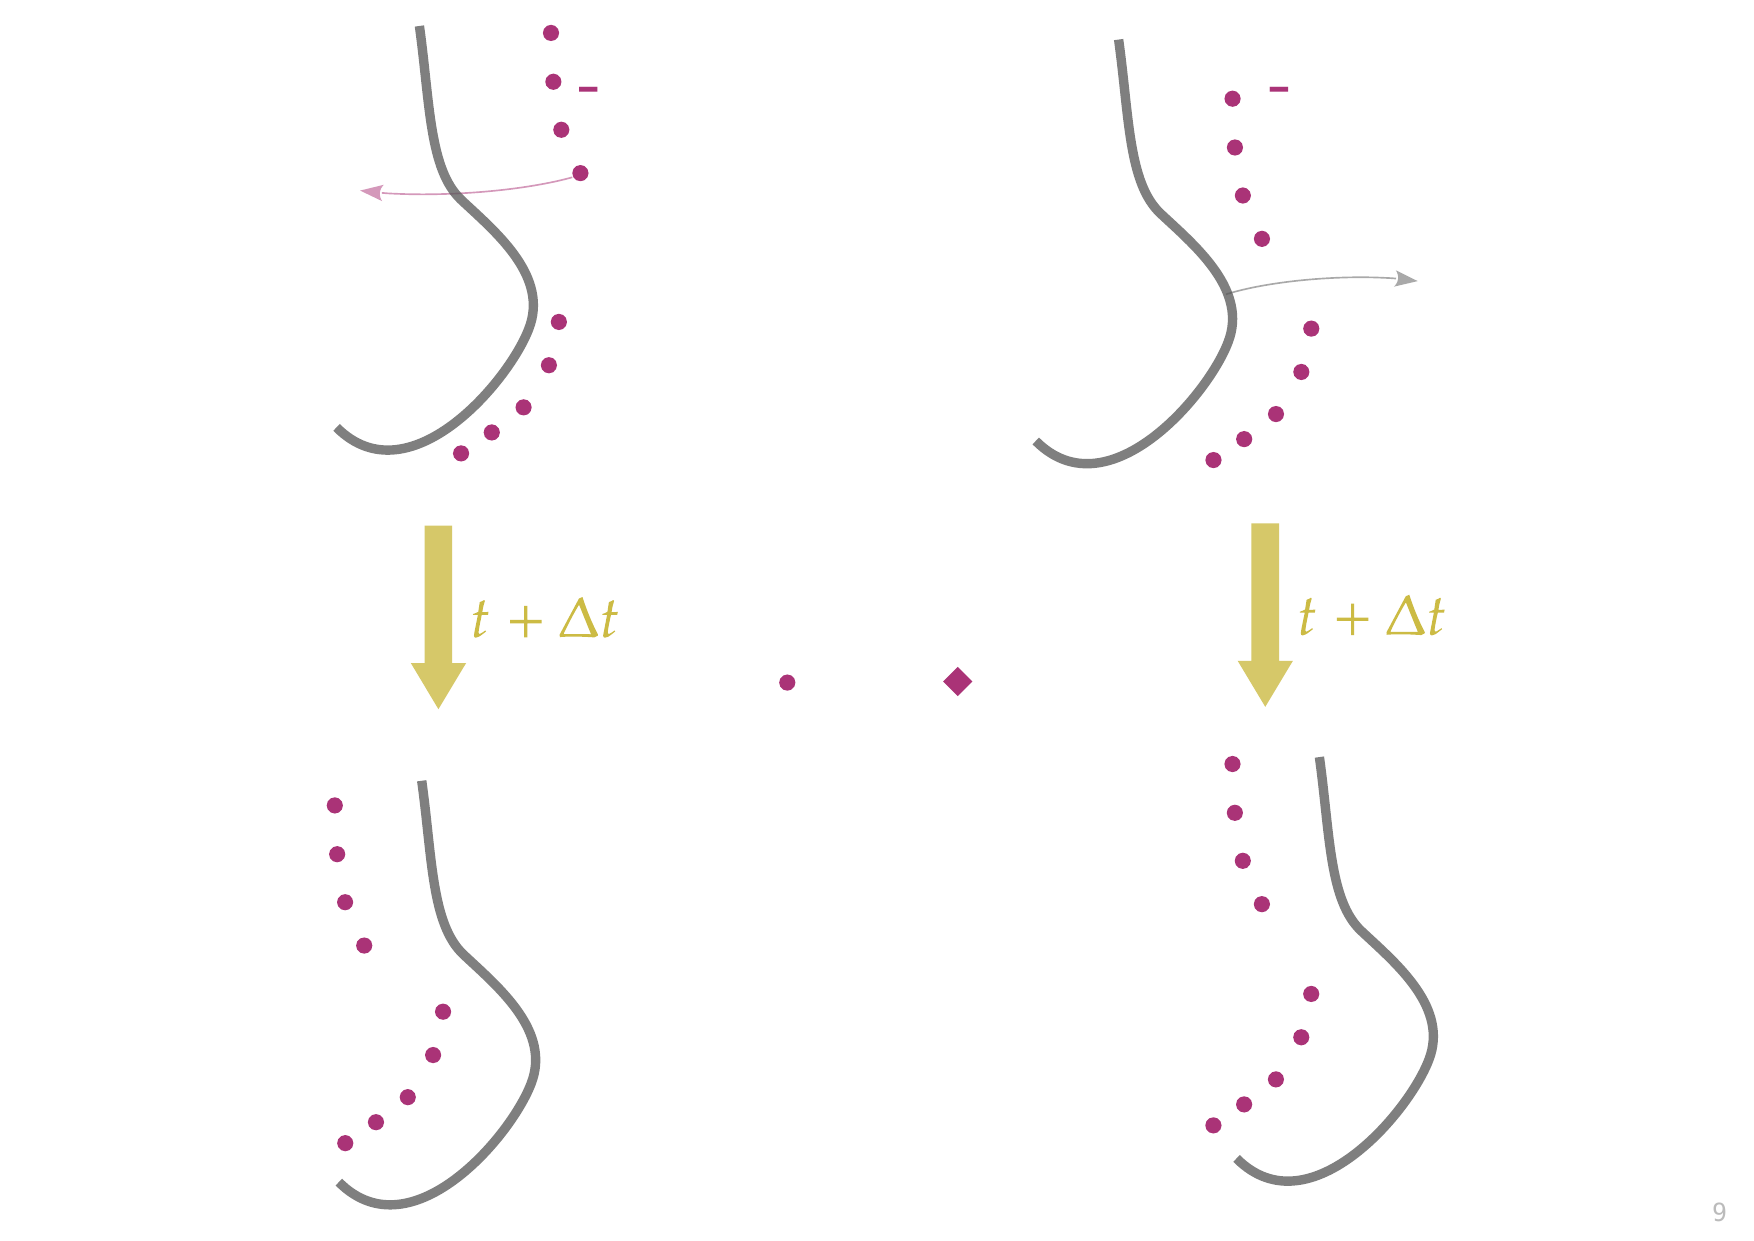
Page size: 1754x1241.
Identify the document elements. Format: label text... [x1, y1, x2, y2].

text_box [367, 1114, 385, 1131]
text_box [1299, 597, 1316, 636]
text_box [1253, 230, 1271, 247]
text_box [329, 846, 346, 863]
text_box [1336, 603, 1369, 636]
text_box [1224, 755, 1241, 773]
text_box [452, 445, 470, 462]
text_box [326, 797, 343, 814]
text_box [1224, 90, 1241, 107]
text_box [545, 73, 562, 90]
text_box [1236, 1096, 1253, 1113]
text_box – [562, 47, 615, 107]
text_box [434, 1003, 452, 1020]
text_box [1267, 1071, 1285, 1088]
text_box [1303, 985, 1320, 1003]
text_box [1267, 405, 1285, 423]
text_box [425, 1046, 442, 1064]
text_box [943, 666, 973, 697]
text_box [1293, 363, 1310, 381]
text_box [410, 525, 467, 710]
text_box [553, 121, 570, 138]
text_box [550, 313, 567, 331]
text_box [572, 165, 589, 182]
text_box [1253, 896, 1271, 913]
text_box [602, 600, 618, 638]
text_box [356, 937, 373, 954]
text_box [1293, 1029, 1310, 1046]
text_box [1234, 852, 1251, 869]
text_box [1237, 523, 1293, 707]
text_box [1205, 1117, 1222, 1134]
text_box [337, 1135, 354, 1152]
text_box [1234, 187, 1251, 204]
text_box [779, 674, 796, 691]
text_box [515, 399, 532, 416]
text_box [1226, 804, 1243, 821]
text_box [1429, 597, 1445, 636]
text_box [1205, 451, 1222, 469]
text_box [510, 605, 542, 638]
text_box [1226, 139, 1244, 156]
text_box [337, 894, 354, 911]
text_box [542, 24, 560, 42]
text_box [540, 357, 558, 374]
text_box [1386, 594, 1425, 636]
text_box [399, 1089, 416, 1106]
text_box [472, 600, 489, 638]
text_box [483, 424, 500, 441]
text_box [559, 597, 598, 638]
text_box [1236, 430, 1253, 448]
text_box – [1253, 47, 1306, 107]
text_box [1303, 320, 1320, 337]
